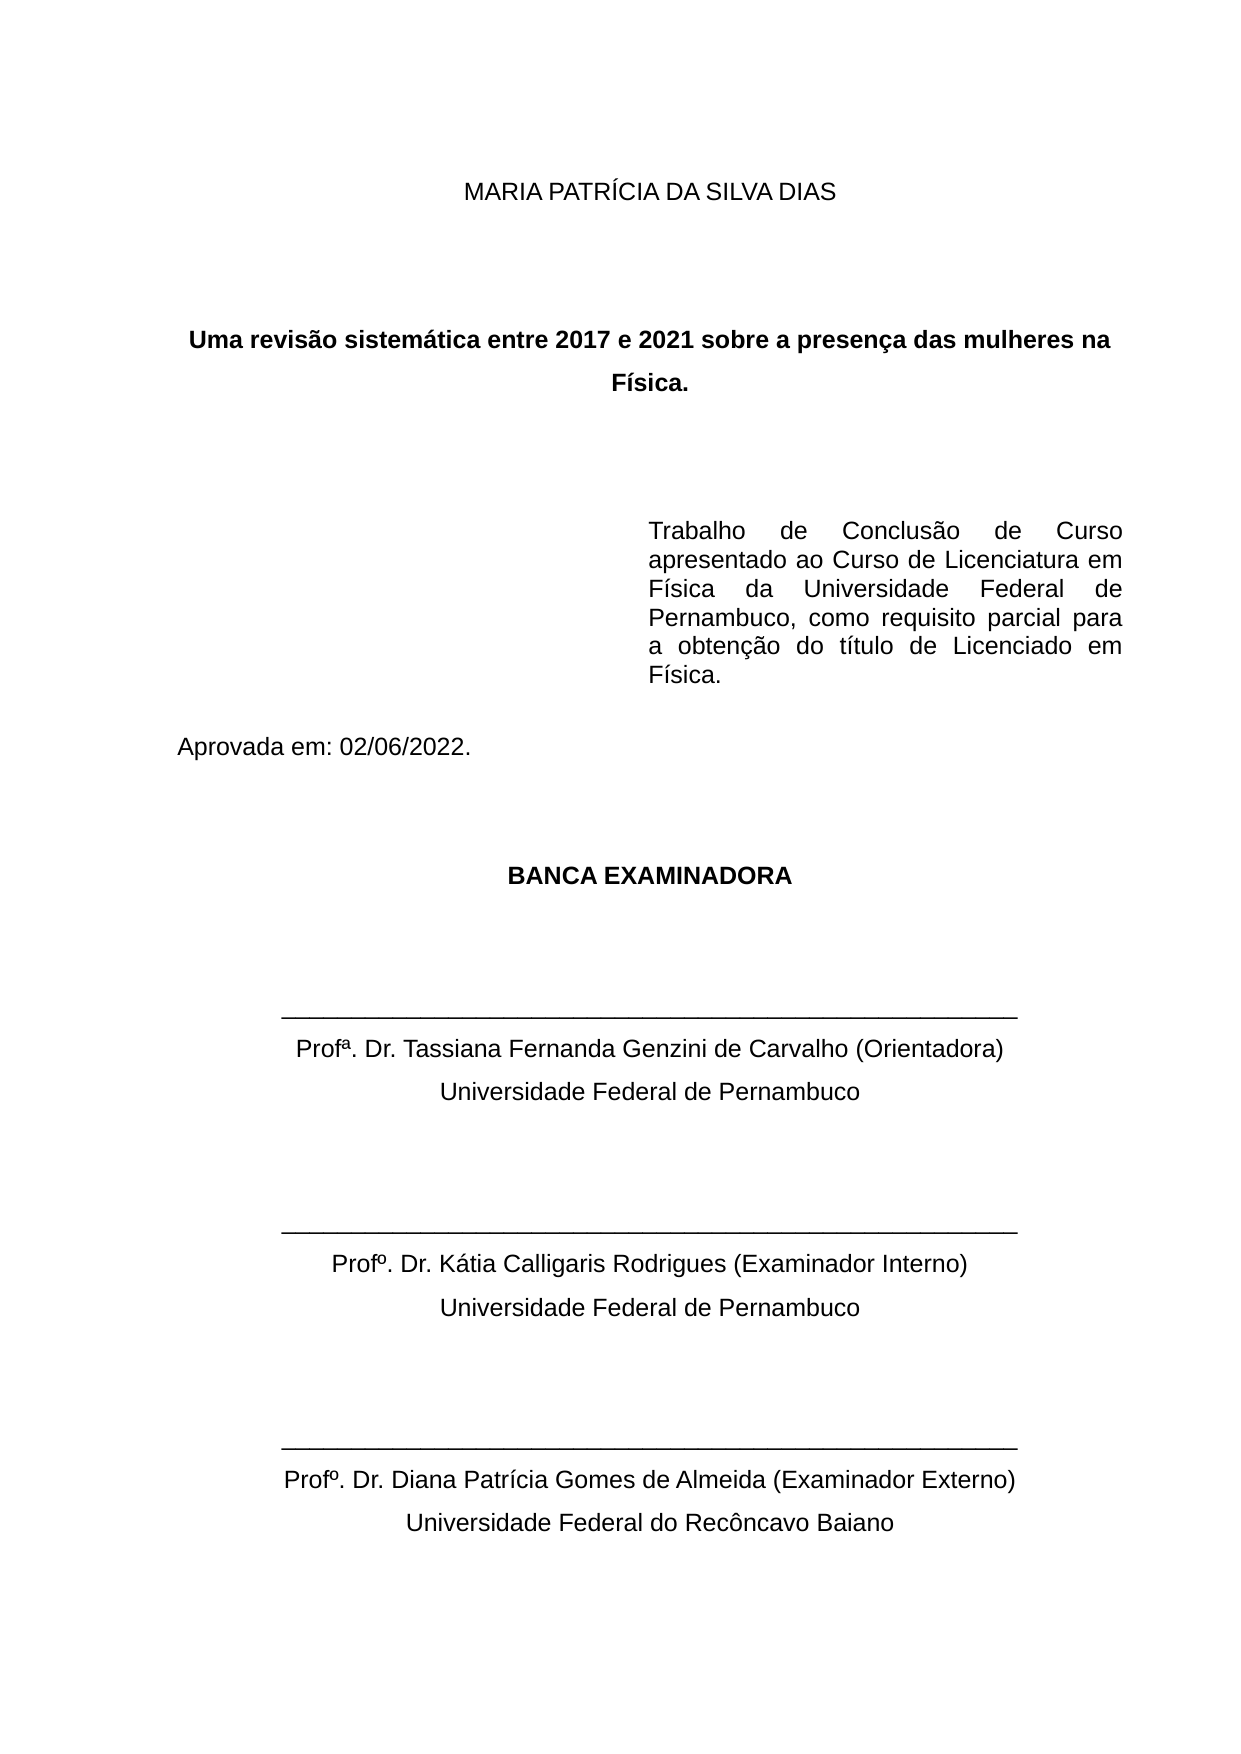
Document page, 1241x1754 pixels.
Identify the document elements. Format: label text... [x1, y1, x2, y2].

text Universidade Federal de Pernambuco [177, 1077, 1123, 1106]
text Uma revisão sistemática entre 2017 e 2021 sobre a presença das mulheres na Física. [177, 325, 1123, 397]
text Universidade Federal de Pernambuco [177, 1293, 1123, 1321]
text Trabalho de Conclusão de Curso apresentado ao Curso de Licenciatura em Física da Universidade Federal de Pernambuco, como requisito parcial para a obtenção do título de Licenciado em Física. [648, 516, 1123, 689]
text _____________________________________________________ [177, 991, 1123, 1019]
text Profª. Dr. Tassiana Fernanda Genzini de Carvalho (Orientadora) [177, 1034, 1123, 1063]
text Profº. Dr. Kátia Calligaris Rodrigues (Examinador Interno) [177, 1249, 1123, 1278]
text Universidade Federal do Recôncavo Baiano [177, 1508, 1123, 1537]
text Aprovada em: 02/06/2022. [177, 732, 1123, 761]
text _____________________________________________________ [177, 1206, 1123, 1235]
text BANCA EXAMINADORA [177, 861, 1123, 890]
text MARIA PATRÍCIA DA SILVA DIAS [177, 177, 1123, 206]
text Profº. Dr. Diana Patrícia Gomes de Almeida (Examinador Externo) [177, 1465, 1123, 1494]
text _____________________________________________________ [177, 1422, 1123, 1451]
